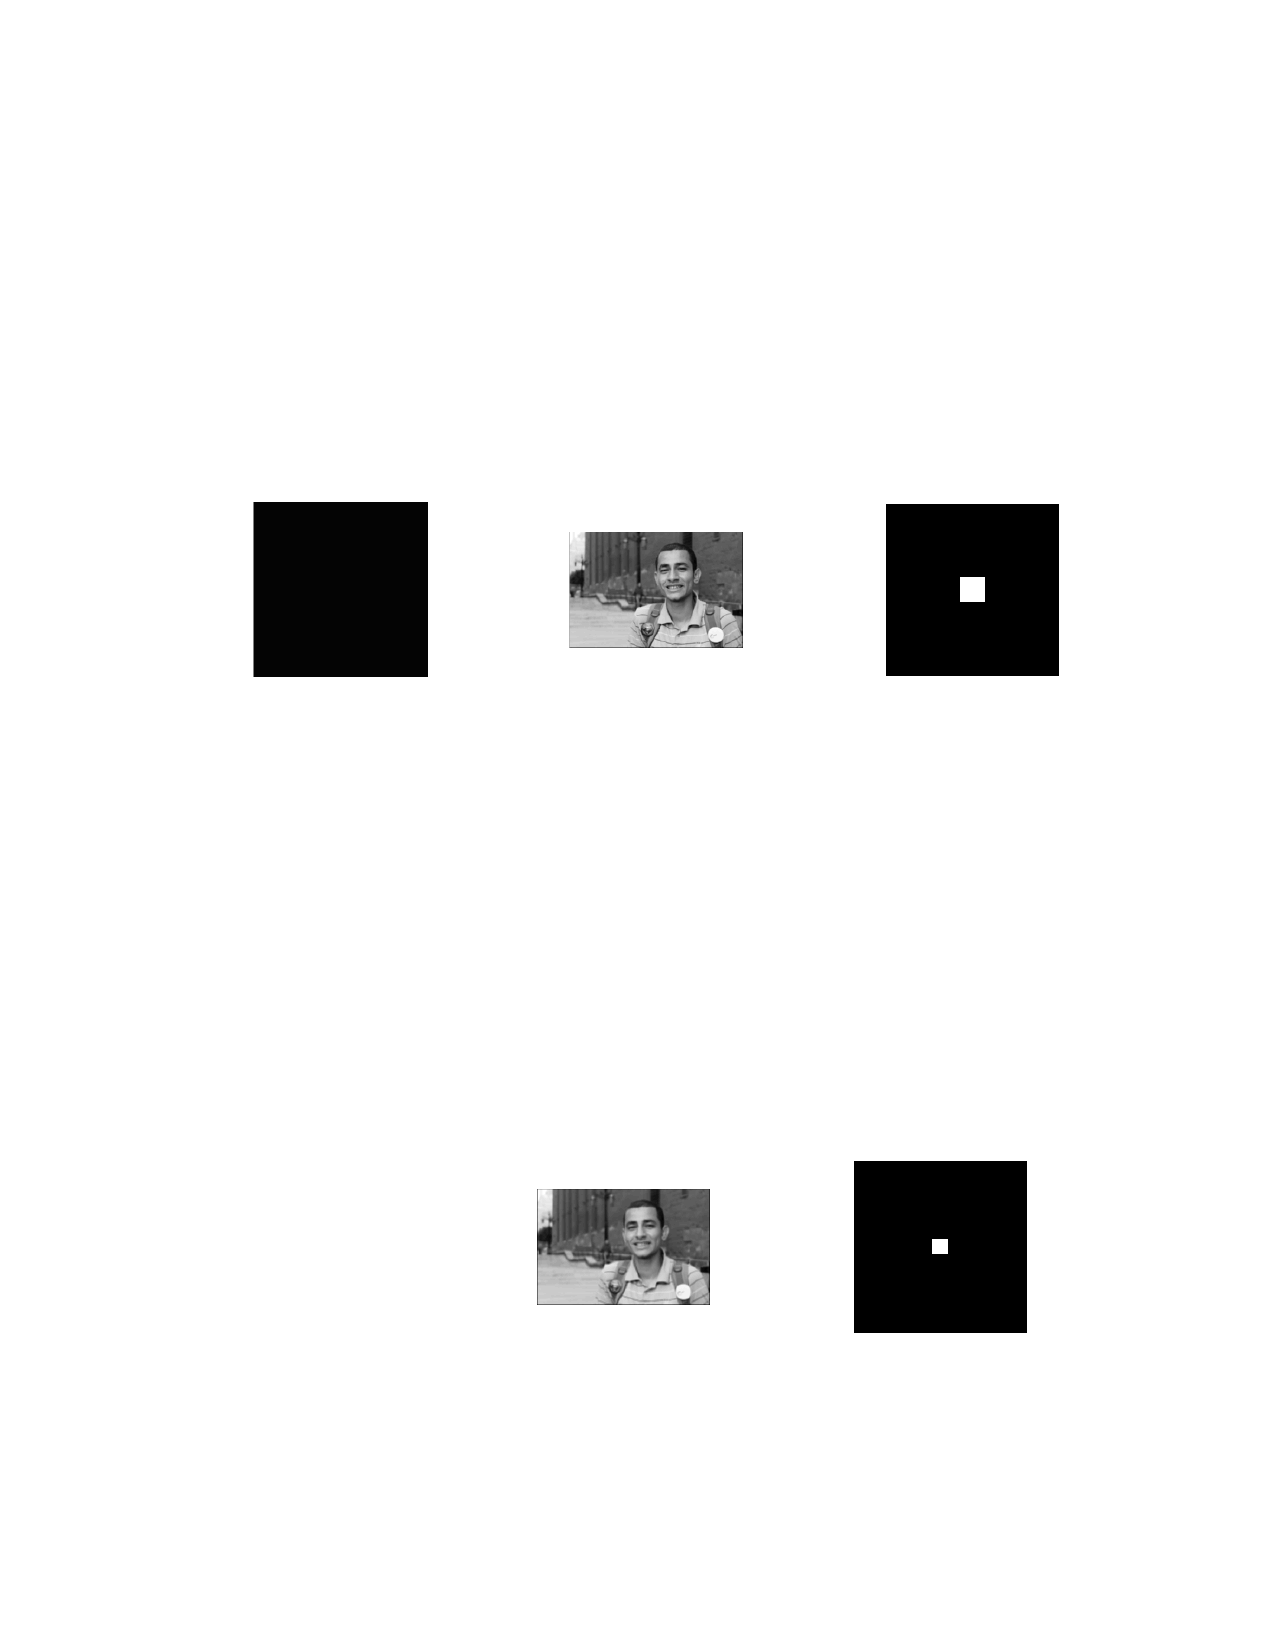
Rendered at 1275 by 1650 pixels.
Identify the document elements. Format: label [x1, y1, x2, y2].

picture [85, 213, 1157, 1650]
